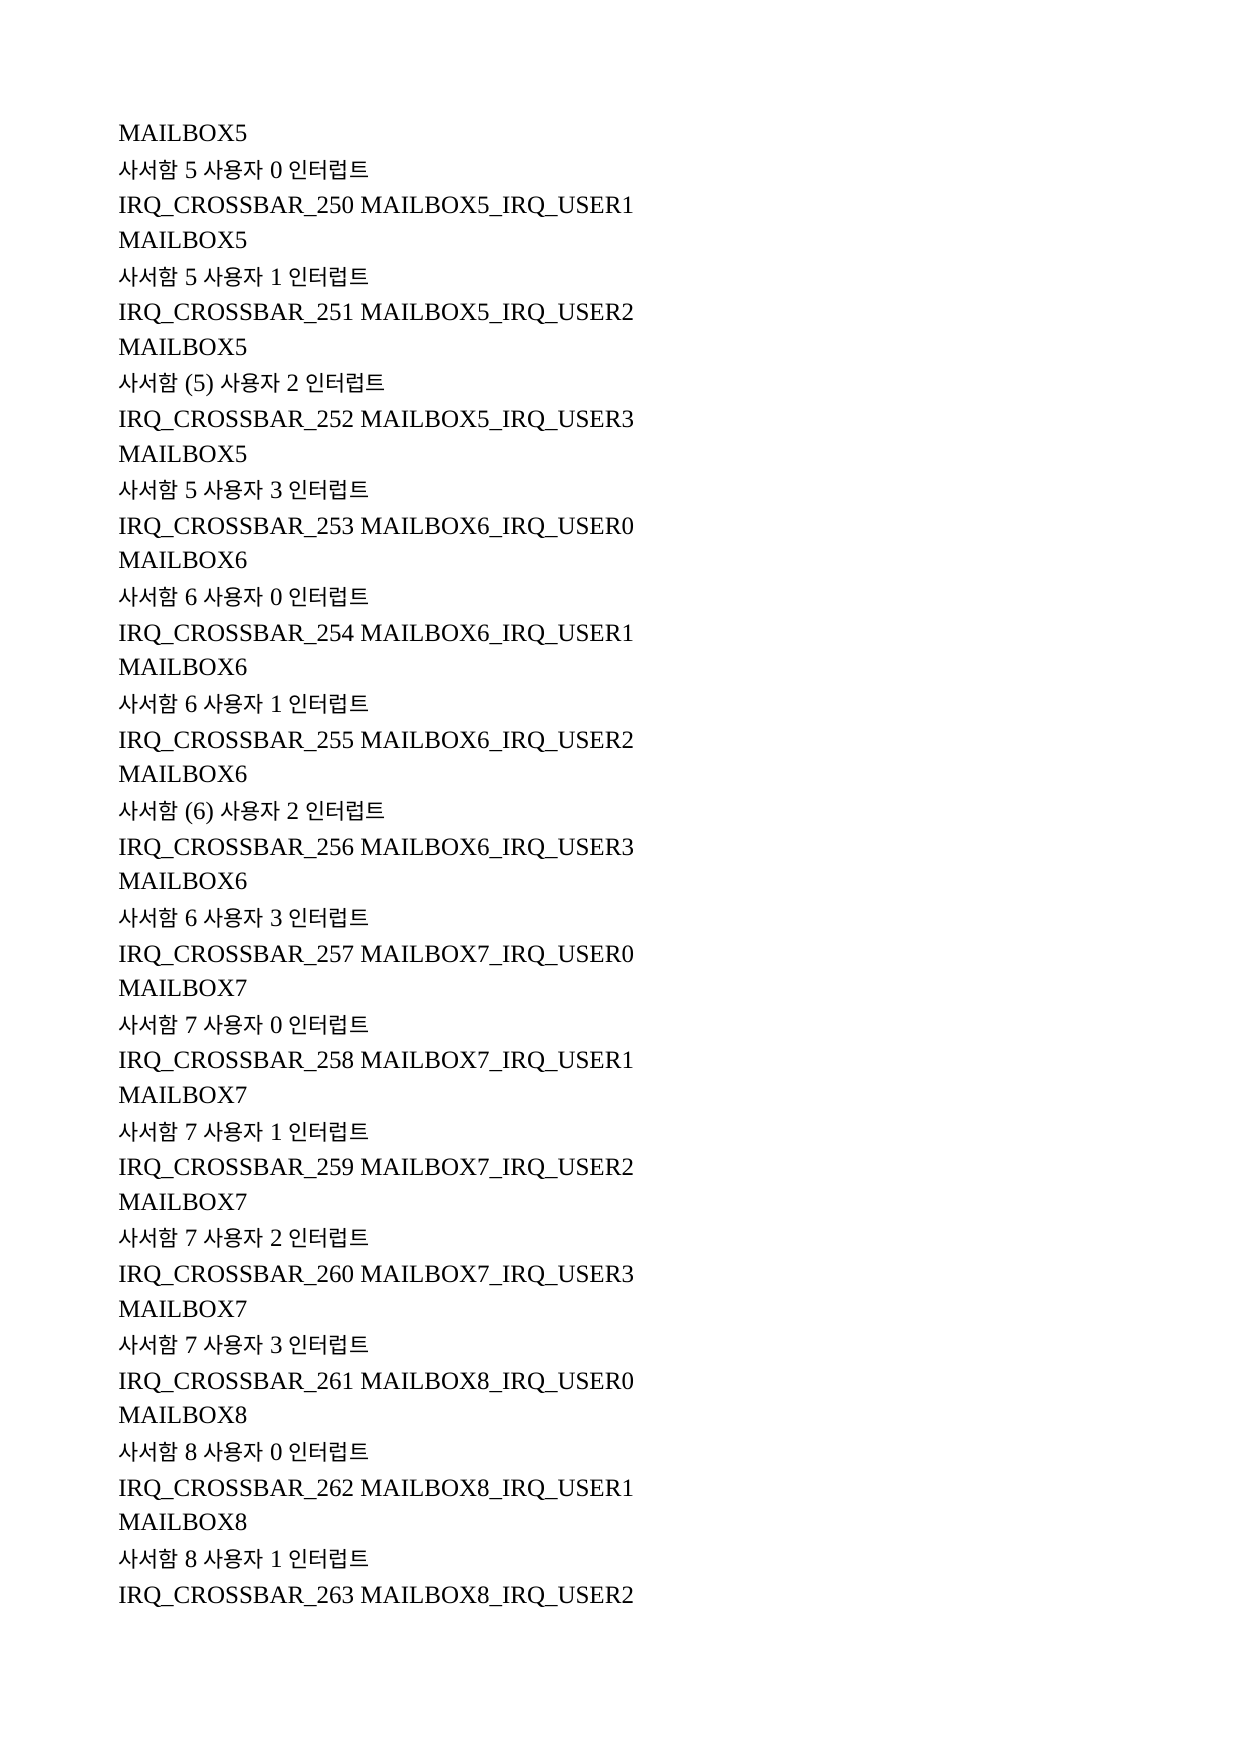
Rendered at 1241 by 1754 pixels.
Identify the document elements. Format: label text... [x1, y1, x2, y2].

text IRQ_CROSSBAR_261 MAILBOX8_IRQ_USER0 [118, 1366, 1122, 1395]
text 사서함 6 사용자 1 인터럽트 [118, 687, 1122, 719]
text MAILBOX7 [118, 1080, 1122, 1109]
text 사서함 8 사용자 0 인터럽트 [118, 1435, 1122, 1467]
text 사서함 5 사용자 1 인터럽트 [118, 259, 1122, 291]
text IRQ_CROSSBAR_254 MAILBOX6_IRQ_USER1 [118, 618, 1122, 647]
text MAILBOX8 [118, 1507, 1122, 1536]
text MAILBOX7 [118, 1294, 1122, 1322]
text MAILBOX5 [118, 118, 1122, 147]
text 사서함 7 사용자 3 인터럽트 [118, 1328, 1122, 1360]
text IRQ_CROSSBAR_256 MAILBOX6_IRQ_USER3 [118, 832, 1122, 861]
text 사서함 7 사용자 1 인터럽트 [118, 1114, 1122, 1146]
text 사서함 5 사용자 3 인터럽트 [118, 473, 1122, 505]
text IRQ_CROSSBAR_252 MAILBOX5_IRQ_USER3 [118, 404, 1122, 433]
text MAILBOX7 [118, 973, 1122, 1002]
text IRQ_CROSSBAR_251 MAILBOX5_IRQ_USER2 [118, 297, 1122, 326]
text 사서함 7 사용자 2 인터럽트 [118, 1221, 1122, 1253]
text IRQ_CROSSBAR_253 MAILBOX6_IRQ_USER0 [118, 511, 1122, 540]
text IRQ_CROSSBAR_250 MAILBOX5_IRQ_USER1 [118, 191, 1122, 219]
text 사서함 5 사용자 0 인터럽트 [118, 153, 1122, 184]
text 사서함 (6) 사용자 2 인터럽트 [118, 794, 1122, 826]
text MAILBOX5 [118, 332, 1122, 361]
text IRQ_CROSSBAR_257 MAILBOX7_IRQ_USER0 [118, 939, 1122, 967]
text IRQ_CROSSBAR_255 MAILBOX6_IRQ_USER2 [118, 725, 1122, 754]
text MAILBOX6 [118, 546, 1122, 574]
text MAILBOX8 [118, 1401, 1122, 1429]
text MAILBOX5 [118, 225, 1122, 254]
text MAILBOX7 [118, 1187, 1122, 1216]
text MAILBOX6 [118, 866, 1122, 895]
text IRQ_CROSSBAR_263 MAILBOX8_IRQ_USER2 [118, 1580, 1122, 1609]
text IRQ_CROSSBAR_262 MAILBOX8_IRQ_USER1 [118, 1473, 1122, 1502]
text 사서함 8 사용자 1 인터럽트 [118, 1542, 1122, 1574]
text 사서함 (5) 사용자 2 인터럽트 [118, 366, 1122, 398]
text MAILBOX6 [118, 759, 1122, 788]
text MAILBOX6 [118, 652, 1122, 681]
text IRQ_CROSSBAR_260 MAILBOX7_IRQ_USER3 [118, 1259, 1122, 1288]
text IRQ_CROSSBAR_258 MAILBOX7_IRQ_USER1 [118, 1046, 1122, 1074]
text MAILBOX5 [118, 439, 1122, 467]
text 사서함 7 사용자 0 인터럽트 [118, 1008, 1122, 1039]
text 사서함 6 사용자 0 인터럽트 [118, 580, 1122, 612]
text 사서함 6 사용자 3 인터럽트 [118, 901, 1122, 932]
text IRQ_CROSSBAR_259 MAILBOX7_IRQ_USER2 [118, 1152, 1122, 1181]
